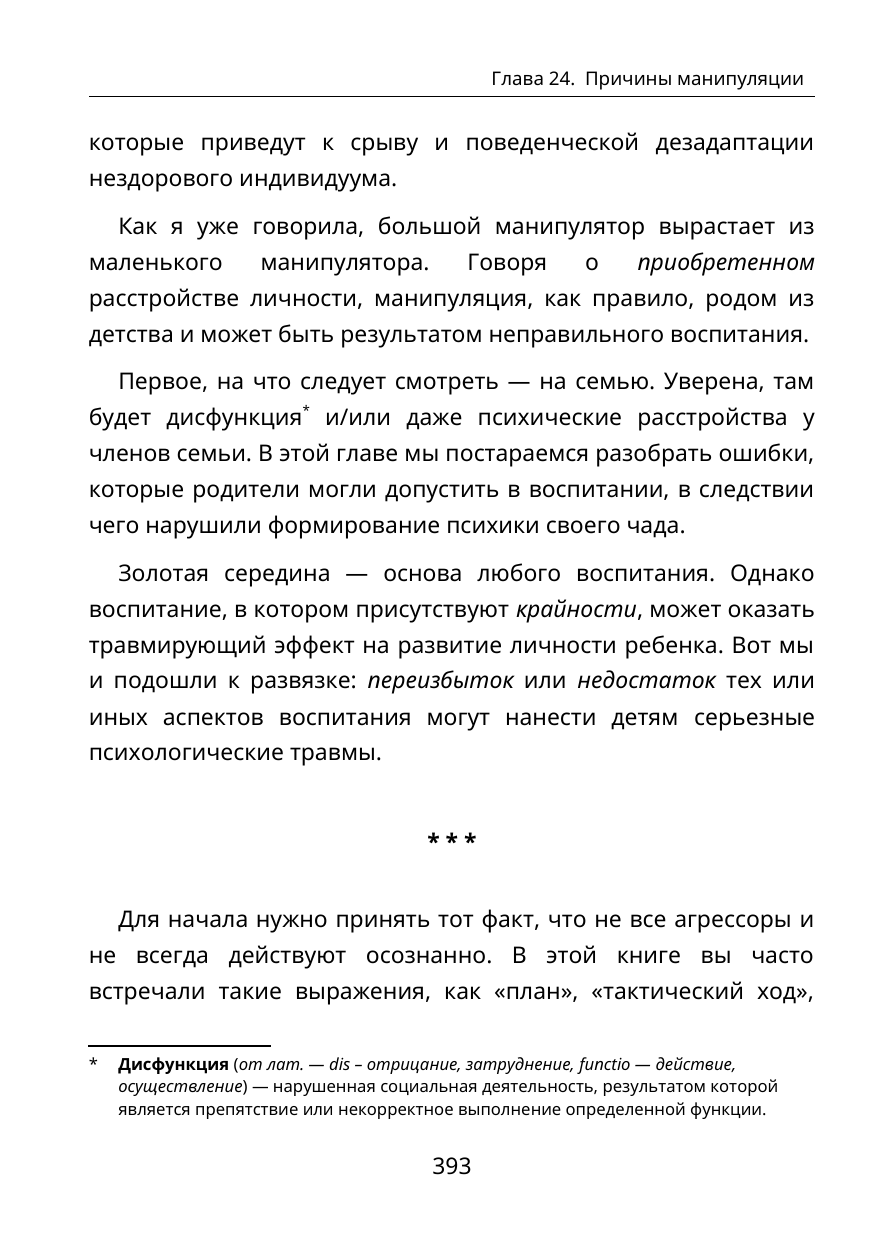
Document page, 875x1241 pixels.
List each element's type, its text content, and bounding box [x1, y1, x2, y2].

text Золотая середина — основа любого воспитания. Однако воспитание, в котором присутствуют крайности, может оказать травмирующий эффект на развитие личности ребенка. Вот мы и подошли к развязке: переизбыток или недостаток тех или иных аспектов воспитания могут нанести детям серьезные психологические травмы. [88, 557, 815, 768]
subtitle * * * [88, 825, 815, 857]
text которые приведут к срыву и поведенческой дезадаптации нездорового индивидуума. [88, 126, 815, 193]
text Как я уже говорила, большой манипулятор вырастает из маленького манипулятора. Говоря о приобретенном расстройстве личности, манипуляция, как правило, родом из детства и может быть результатом неправильного воспитания. [88, 210, 815, 349]
text Дисфункция (от лат. — dis – отрицание, затруднение, functio — действие, осуществление) — нарушенная социальная деятельность, результатом которой является препятствие или некорректное выполнение определенной функции. [88, 1052, 815, 1120]
text Первое, на что следует смотреть — на семью. Уверена, там будет дисфункция и/или даже психические расстройства у членов семьи. В этой главе мы постараемся разобрать ошибки, которые родители могли допустить в воспитании, в следствии чего нарушили формирование психики своего чада. [88, 365, 815, 540]
text Для начала нужно принять тот факт, что не все агрессоры и не всегда действуют осознанно. В этой книге вы часто встречали такие выражения, как «план», «тактический ход», [88, 903, 815, 1006]
